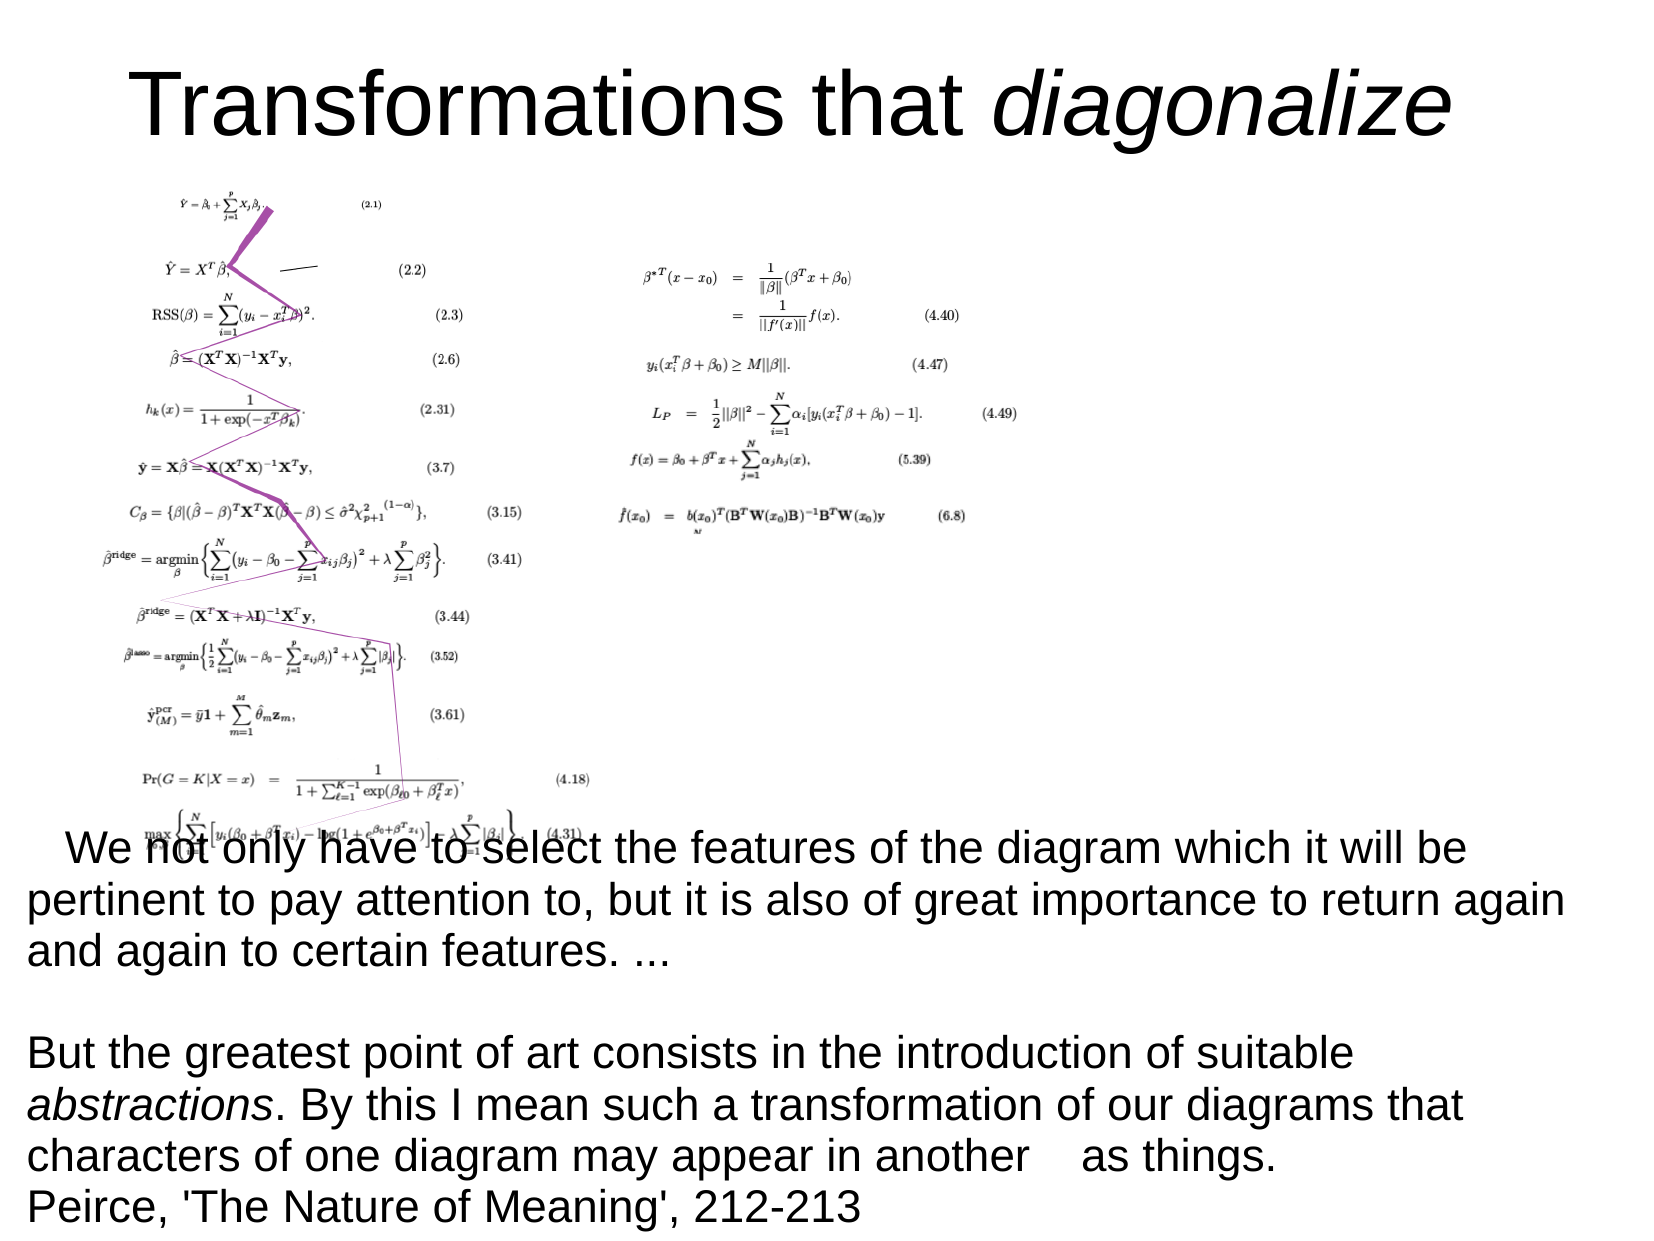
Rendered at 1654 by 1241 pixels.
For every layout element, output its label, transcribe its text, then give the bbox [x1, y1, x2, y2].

text_box We not only have to select the features of the diagram which it will be pertinent to pay attention to, but it is also of great importance to return again and again to certain features. ... But the greatest point of art consists in the introduction of suitable abstractions. By this I mean such a transformation of our diagrams that characters of one diagram may appear in another as things. Peirce, 'The Nature of Meaning', 212-213 [11, 814, 1642, 1241]
picture [93, 208, 1111, 814]
title Transformations that diagonalize [47, 0, 1536, 208]
